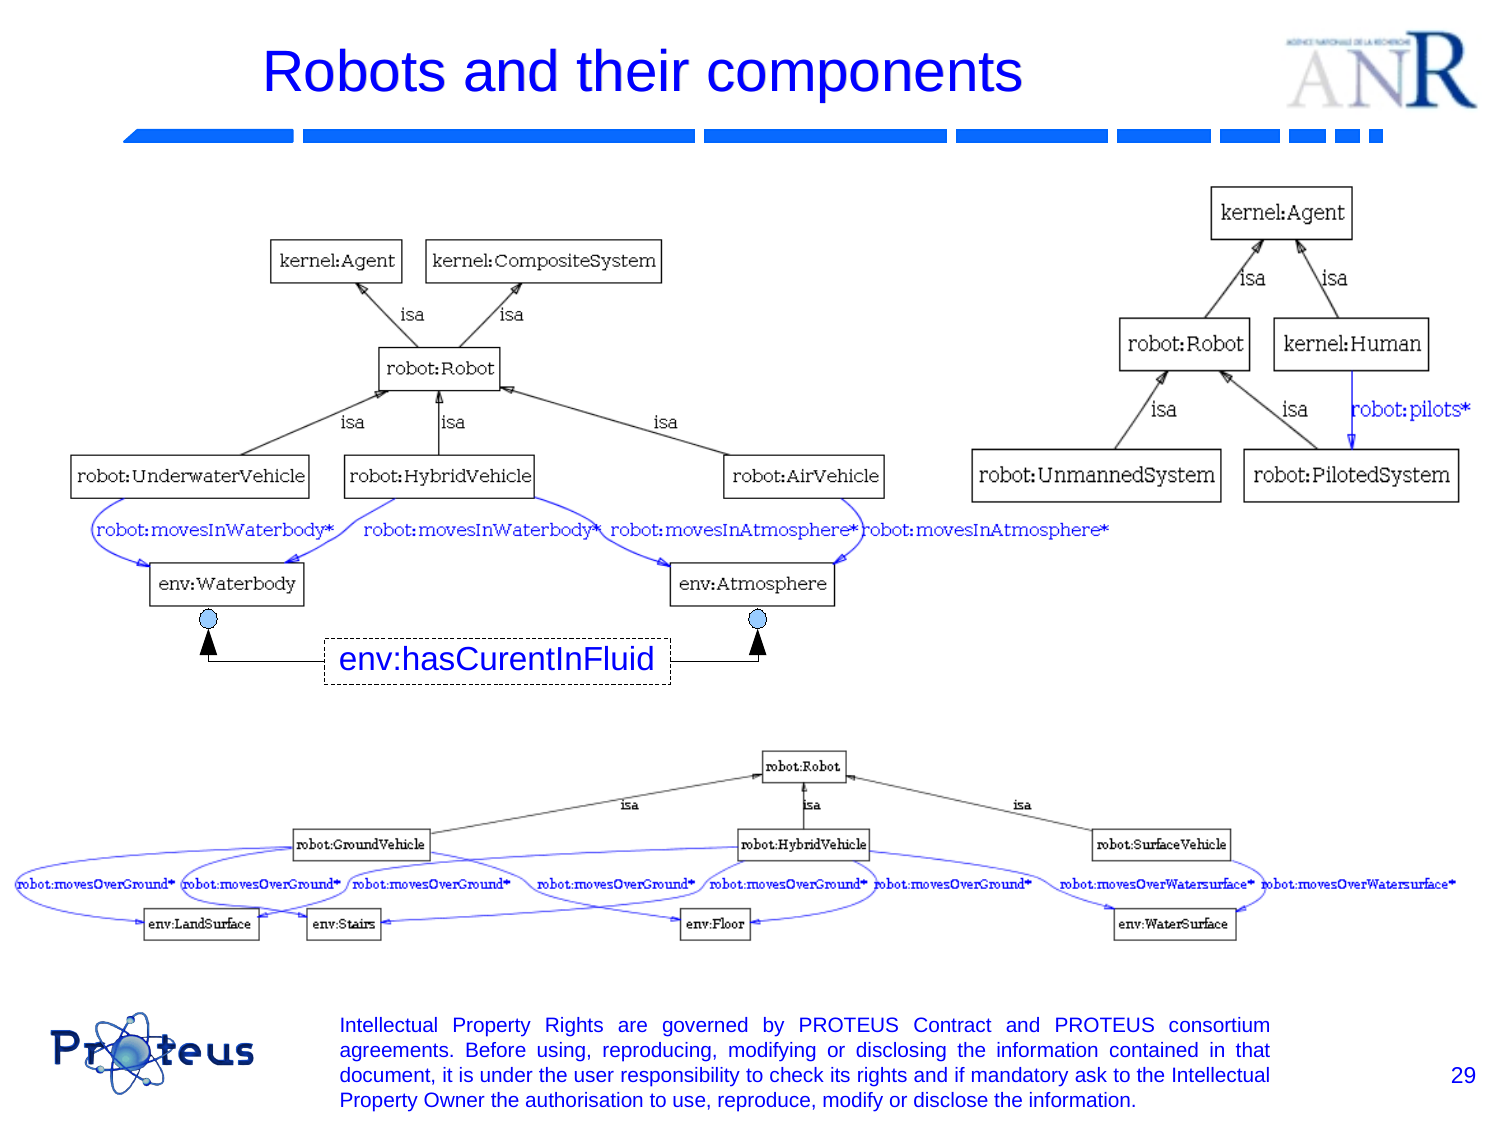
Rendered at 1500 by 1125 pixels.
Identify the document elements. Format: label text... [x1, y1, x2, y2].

picture [1281, 27, 1484, 115]
picture [35, 1003, 272, 1101]
title Robots and their components [23, 11, 1264, 130]
text_box [199, 608, 218, 629]
picture [0, 737, 1500, 978]
picture [45, 150, 1480, 633]
text_box env:hasCurentInFluid [324, 638, 671, 685]
text_box [748, 608, 767, 629]
